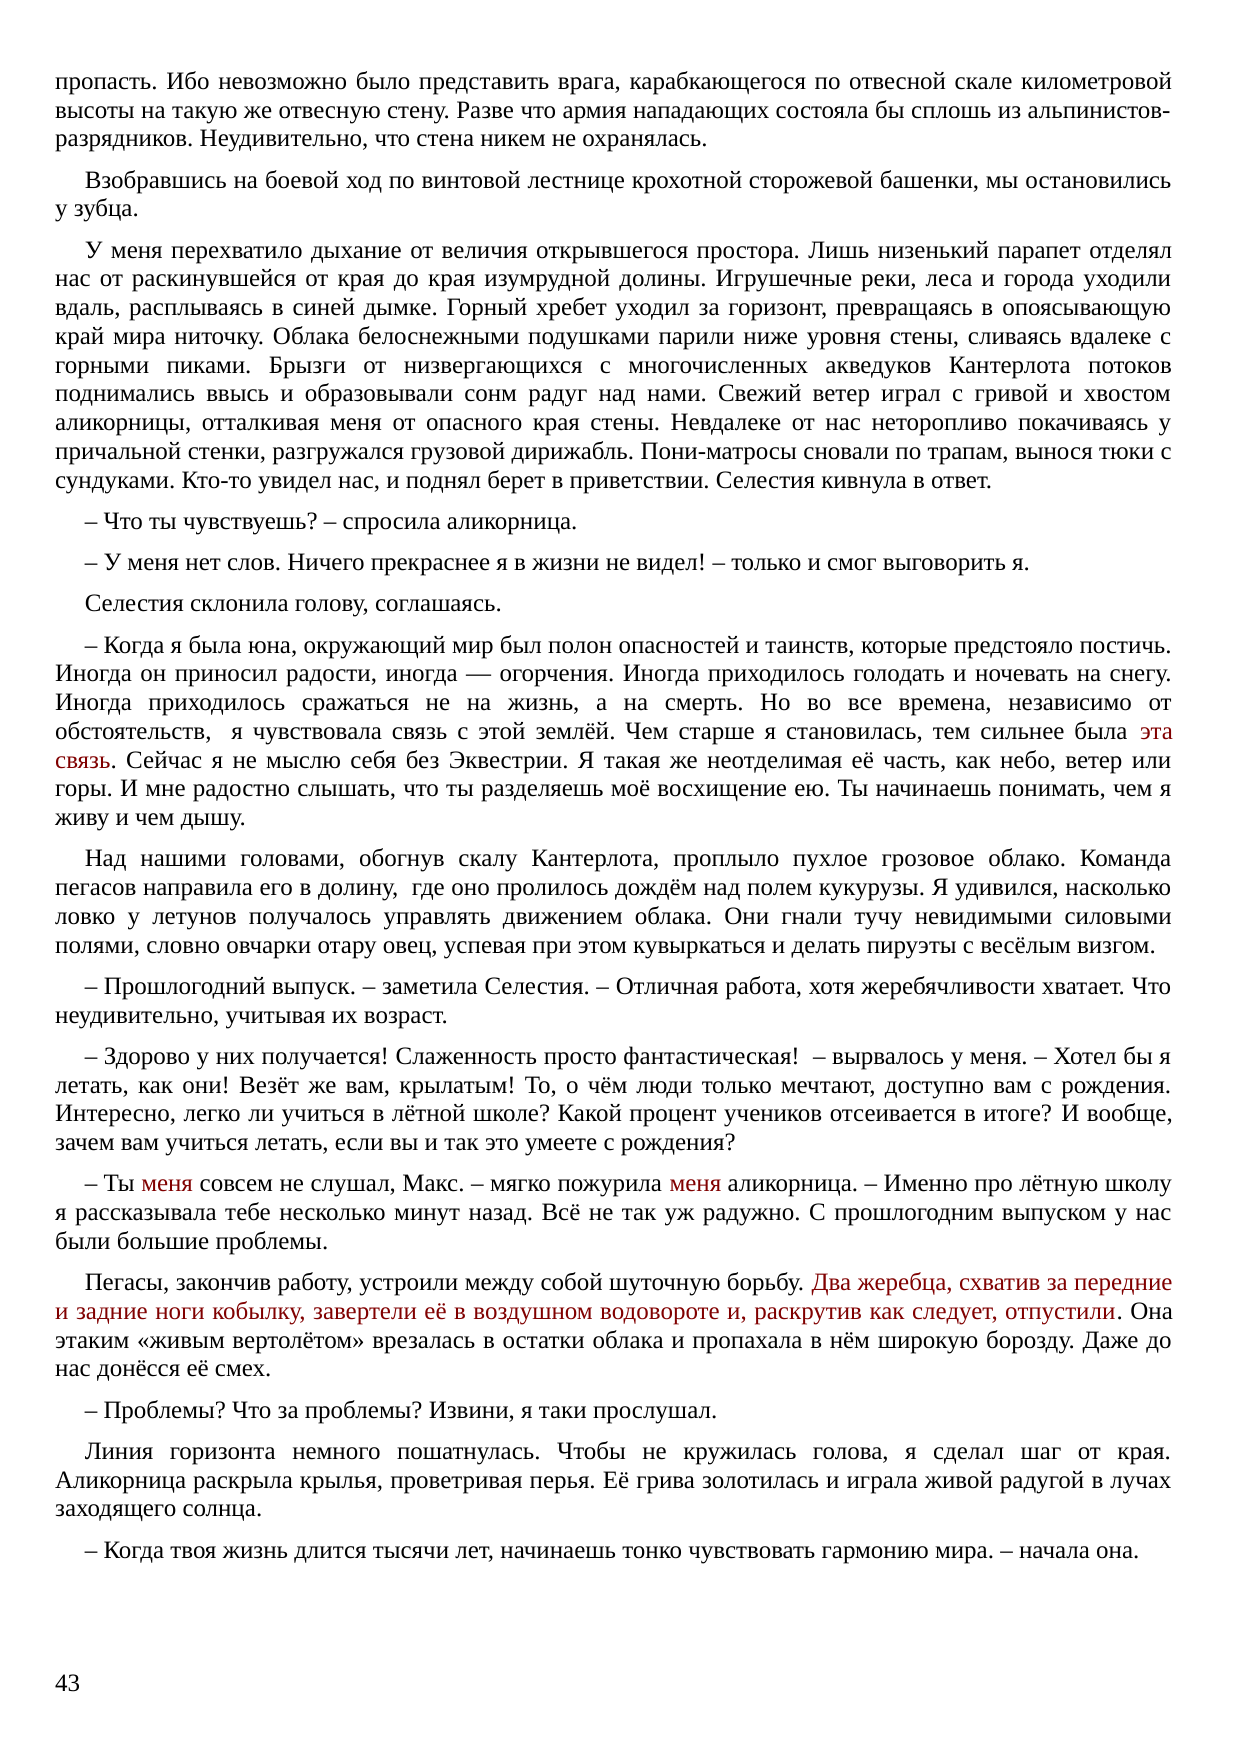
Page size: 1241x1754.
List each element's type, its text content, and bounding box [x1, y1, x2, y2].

text – Когда я была юна, окружающий мир был полон опасностей и таинств, которые предстояло постичь. Иногда он приносил радости, иногда — огорчения. Иногда приходилось голодать и ночевать на снегу. Иногда приходилось сражаться не на жизнь, а на смерть. Но во все времена, независимо от обстоятельств, я чувствовала связь с этой землёй. Чем старше я становилась, тем сильнее была эта связь. Сейчас я не мыслю себя без Эквестрии. Я такая же неотделимая её часть, как небо, ветер или горы. И мне радостно слышать, что ты разделяешь моё восхищение ею. Ты начинаешь понимать, чем я живу и чем дышу. [55, 630, 1173, 831]
text У меня перехватило дыхание от величия открывшегося простора. Лишь низенький парапет отделял нас от раскинувшейся от края до края изумрудной долины. Игрушечные реки, леса и города уходили вдаль, расплываясь в синей дымке. Горный хребет уходил за горизонт, превращаясь в опоясывающую край мира ниточку. Облака белоснежными подушками парили ниже уровня стены, сливаясь вдалеке с горными пиками. Брызги от низвергающихся с многочисленных акведуков Кантерлота потоков поднимались ввысь и образовывали сонм радуг над нами. Свежий ветер играл с гривой и хвостом аликорницы, отталкивая меня от опасного края стены. Невдалеке от нас неторопливо покачиваясь у причальной стенки, разгружался грузовой дирижабль. Пони-матросы сновали по трапам, вынося тюки с сундуками. Кто-то увидел нас, и поднял берет в приветствии. Селестия кивнула в ответ. [55, 235, 1173, 493]
text – Что ты чувствуешь? – спросила аликорница. [55, 506, 1173, 535]
text пропасть. Ибо невозможно было представить врага, карабкающегося по отвесной скале километровой высоты на такую же отвесную стену. Разве что армия нападающих состояла бы сплошь из альпинистов-разрядников. Неудивительно, что стена никем не охранялась. [55, 66, 1173, 152]
text – Прошлогодний выпуск. – заметила Селестия. – Отличная работа, хотя жеребячливости хватает. Что неудивительно, учитывая их возраст. [55, 971, 1173, 1028]
text Пегасы, закончив работу, устроили между собой шуточную борьбу. Два жеребца, схватив за передние и задние ноги кобылку, завертели её в воздушном водовороте и, раскрутив как следует, отпустили. Она этаким «живым вертолётом» врезалась в остатки облака и пропахала в нём широкую борозду. Даже до нас донёсся её смех. [55, 1267, 1173, 1382]
text – Когда твоя жизнь длится тысячи лет, начинаешь тонко чувствовать гармонию мира. – начала она. [55, 1535, 1173, 1563]
text Над нашими головами, обогнув скалу Кантерлота, проплыло пухлое грозовое облако. Команда пегасов направила его в долину, где оно пролилось дождём над полем кукурузы. Я удивился, насколько ловко у летунов получалось управлять движением облака. Они гнали тучу невидимыми силовыми полями, словно овчарки отару овец, успевая при этом кувыркаться и делать пируэты с весёлым визгом. [55, 843, 1173, 958]
text Селестия склонила голову, соглашаясь. [55, 588, 1173, 617]
text – Проблемы? Что за проблемы? Извини, я таки прослушал. [55, 1395, 1173, 1423]
text – Ты меня совсем не слушал, Макс. – мягко пожурила меня аликорница. – Именно про лётную школу я рассказывала тебе несколько минут назад. Всё не так уж радужно. С прошлогодним выпуском у нас были большие проблемы. [55, 1168, 1173, 1255]
text – У меня нет слов. Ничего прекраснее я в жизни не видел! – только и смог выговорить я. [55, 547, 1173, 576]
text – Здорово у них получается! Слаженность просто фантастическая! – вырвалось у меня. – Хотел бы я летать, как они! Везёт же вам, крылатым! То, о чём люди только мечтают, доступно вам с рождения. Интересно, легко ли учиться в лётной школе? Какой процент учеников отсеивается в итоге? И вообще, зачем вам учиться летать, если вы и так это умеете с рождения? [55, 1041, 1173, 1156]
text Линия горизонта немного пошатнулась. Чтобы не кружилась голова, я сделал шаг от края. Аликорница раскрыла крылья, проветривая перья. Её грива золотилась и играла живой радугой в лучах заходящего солнца. [55, 1436, 1173, 1522]
text Взобравшись на боевой ход по винтовой лестнице крохотной сторожевой башенки, мы остановились у зубца. [55, 165, 1173, 222]
